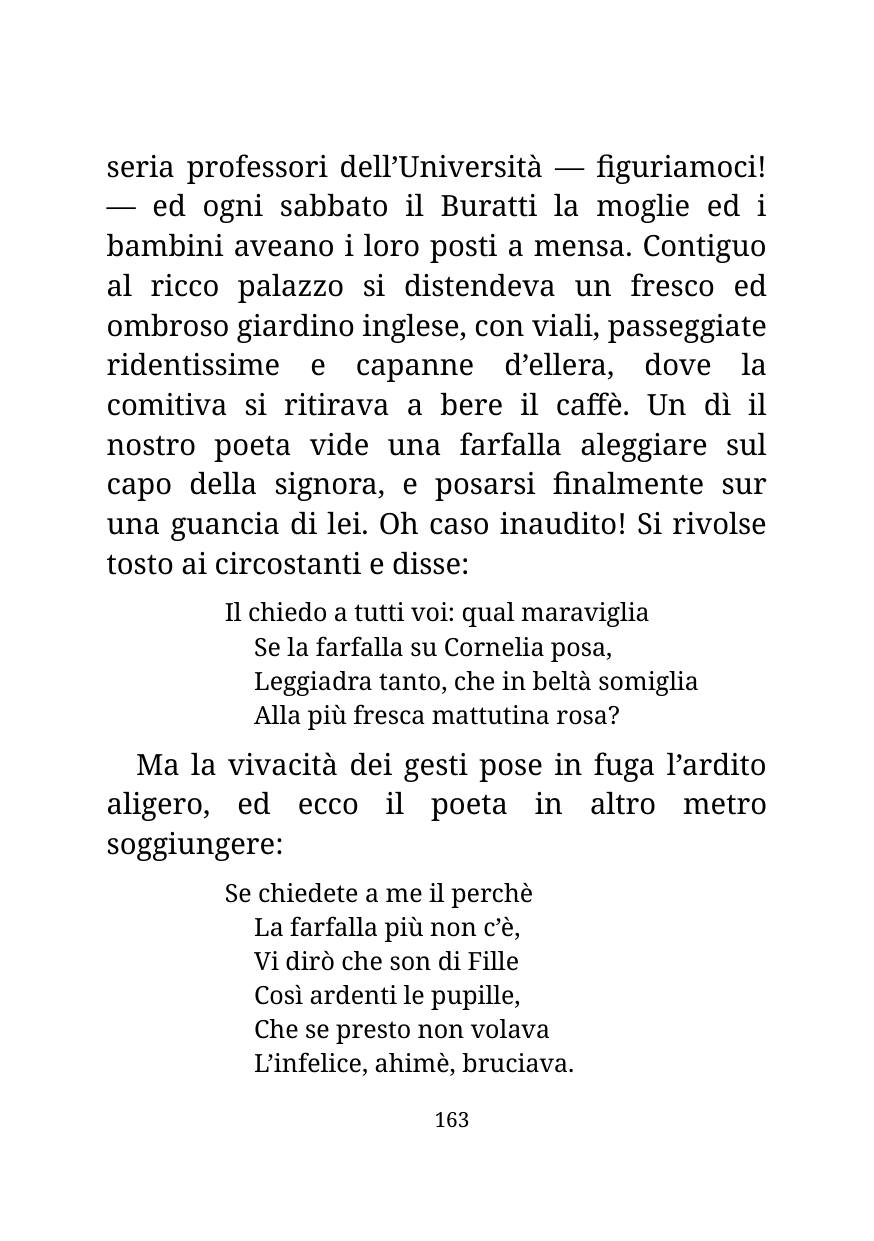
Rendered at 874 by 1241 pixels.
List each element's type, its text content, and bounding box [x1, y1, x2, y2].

text Il chiedo a tutti voi: qual maraviglia Se la farfalla su Cornelia posa, Leggiadra tanto, che in beltà somiglia Alla più fresca mattutina rosa? [224, 595, 768, 731]
text seria professori dell’Università — figuriamoci! — ed ogni sabbato il Buratti la moglie ed i bambini aveano i loro posti a mensa. Contiguo al ricco palazzo si distendeva un fresco ed ombroso giardino inglese, con viali, passeggiate ridentissime e capanne d’ellera, dove la comitiva si ritirava a bere il caffè. Un dì il nostro poeta vide una farfalla aleggiare sul capo della signora, e posarsi finalmente sur una guancia di lei. Oh caso inaudito! Si rivolse tosto ai circostanti e disse: [106, 146, 768, 583]
text Se chiedete a me il perchè La farfalla più non c’è, Vi dirò che son di Fille Così ardenti le pupille, Che se presto non volava L’infelice, ahimè, bruciava. [224, 875, 768, 1080]
text Ma la vivacità dei gesti pose in fuga l’ardito aligero, ed ecco il poeta in altro metro soggiungere: [106, 744, 768, 863]
